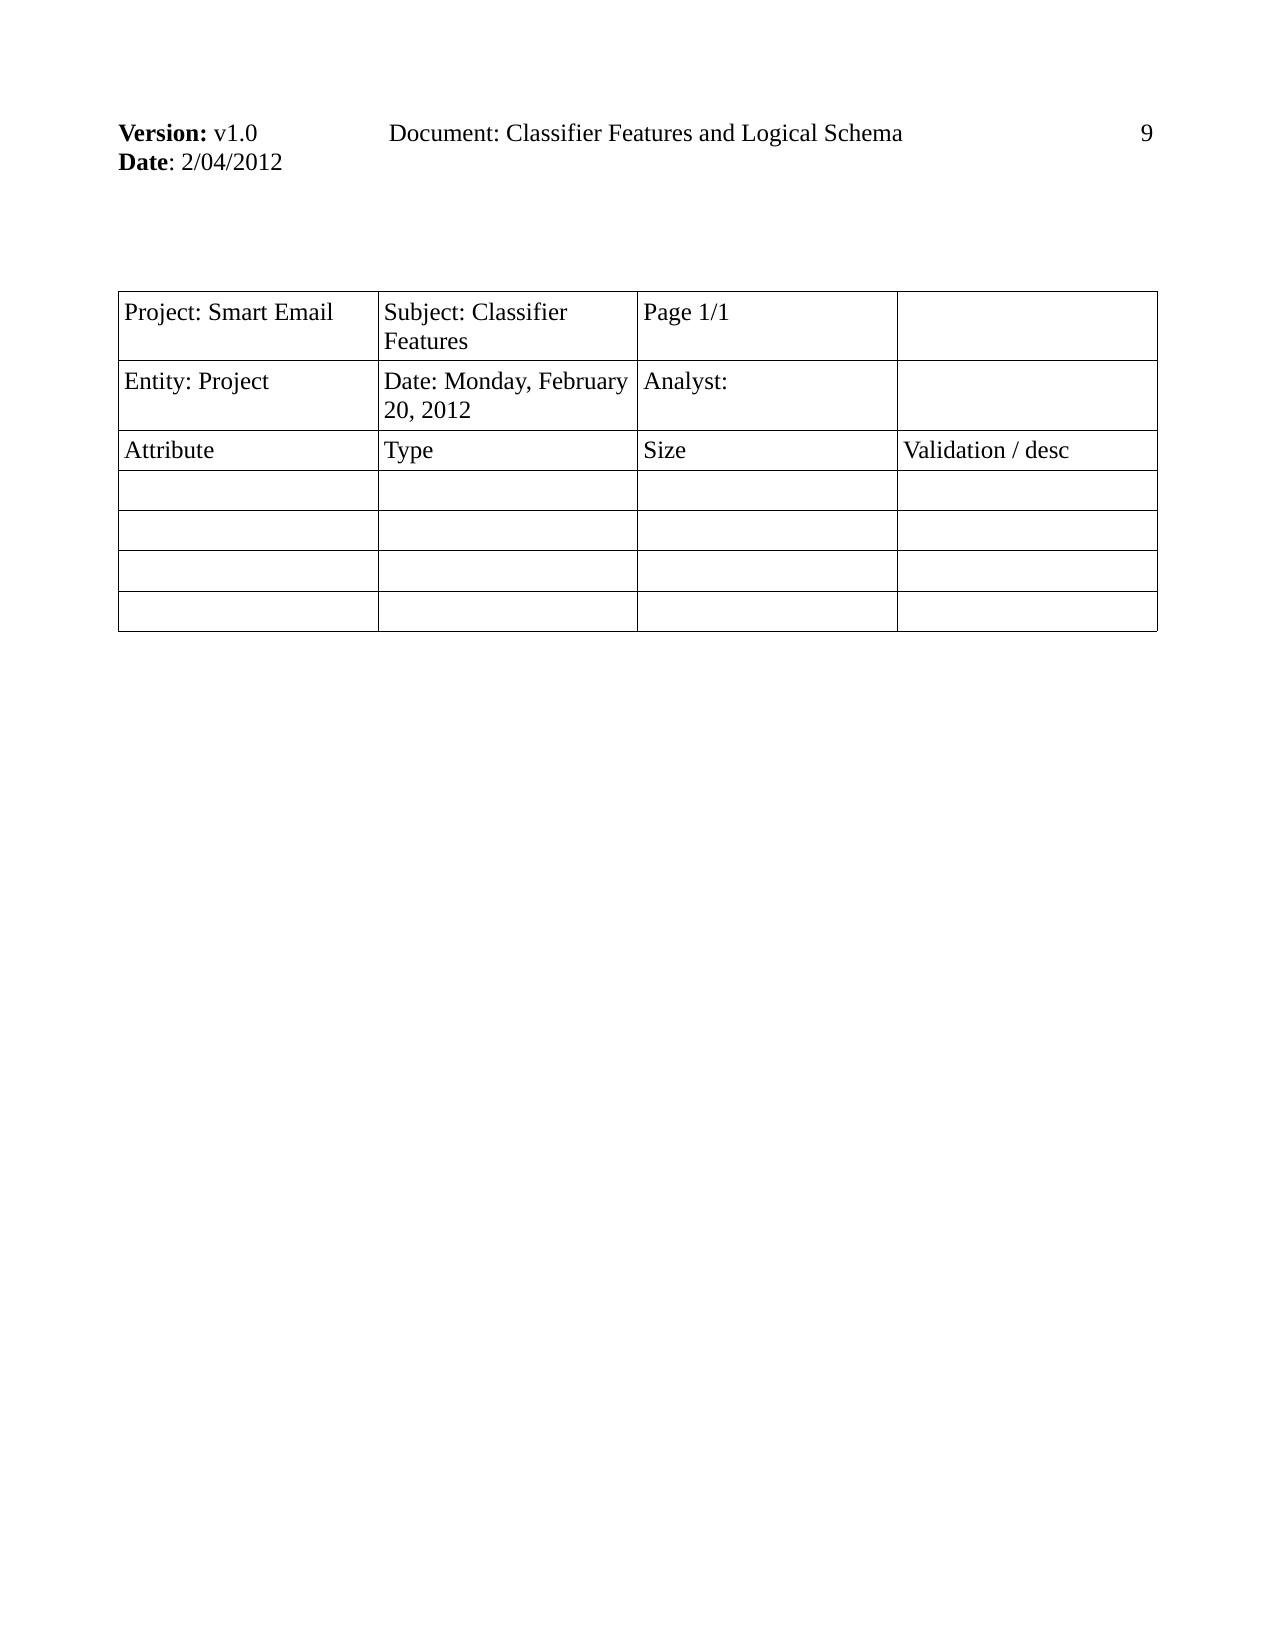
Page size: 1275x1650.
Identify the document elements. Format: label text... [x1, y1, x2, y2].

table_header Project: Smart Email [119, 292, 378, 360]
table_cell Entity: Project [119, 361, 378, 429]
table_cell [379, 471, 637, 510]
table_cell [119, 592, 378, 631]
table_cell [638, 551, 897, 591]
table_cell [638, 592, 897, 631]
table_header [898, 292, 1157, 360]
table_cell [379, 551, 637, 591]
table_cell [119, 471, 378, 510]
table_cell [898, 361, 1157, 429]
table_header Subject: Classifier Features [379, 292, 637, 360]
table_cell Validation / desc [898, 431, 1157, 470]
table_cell Analyst: [638, 361, 897, 429]
table_cell [379, 592, 637, 631]
table_cell [638, 471, 897, 510]
table_cell Type [379, 431, 637, 470]
table_cell [898, 471, 1157, 510]
table_cell Attribute [119, 431, 378, 470]
table_cell [119, 551, 378, 591]
table_cell [379, 511, 637, 550]
table_cell Date: Monday, February 20, 2012 [379, 361, 637, 429]
table_cell [638, 511, 897, 550]
table_cell Size [638, 431, 897, 470]
table_header Page 1/1 [638, 292, 897, 360]
table_cell [898, 511, 1157, 550]
table_cell [898, 551, 1157, 591]
table_cell [119, 511, 378, 550]
table_cell [898, 592, 1157, 631]
